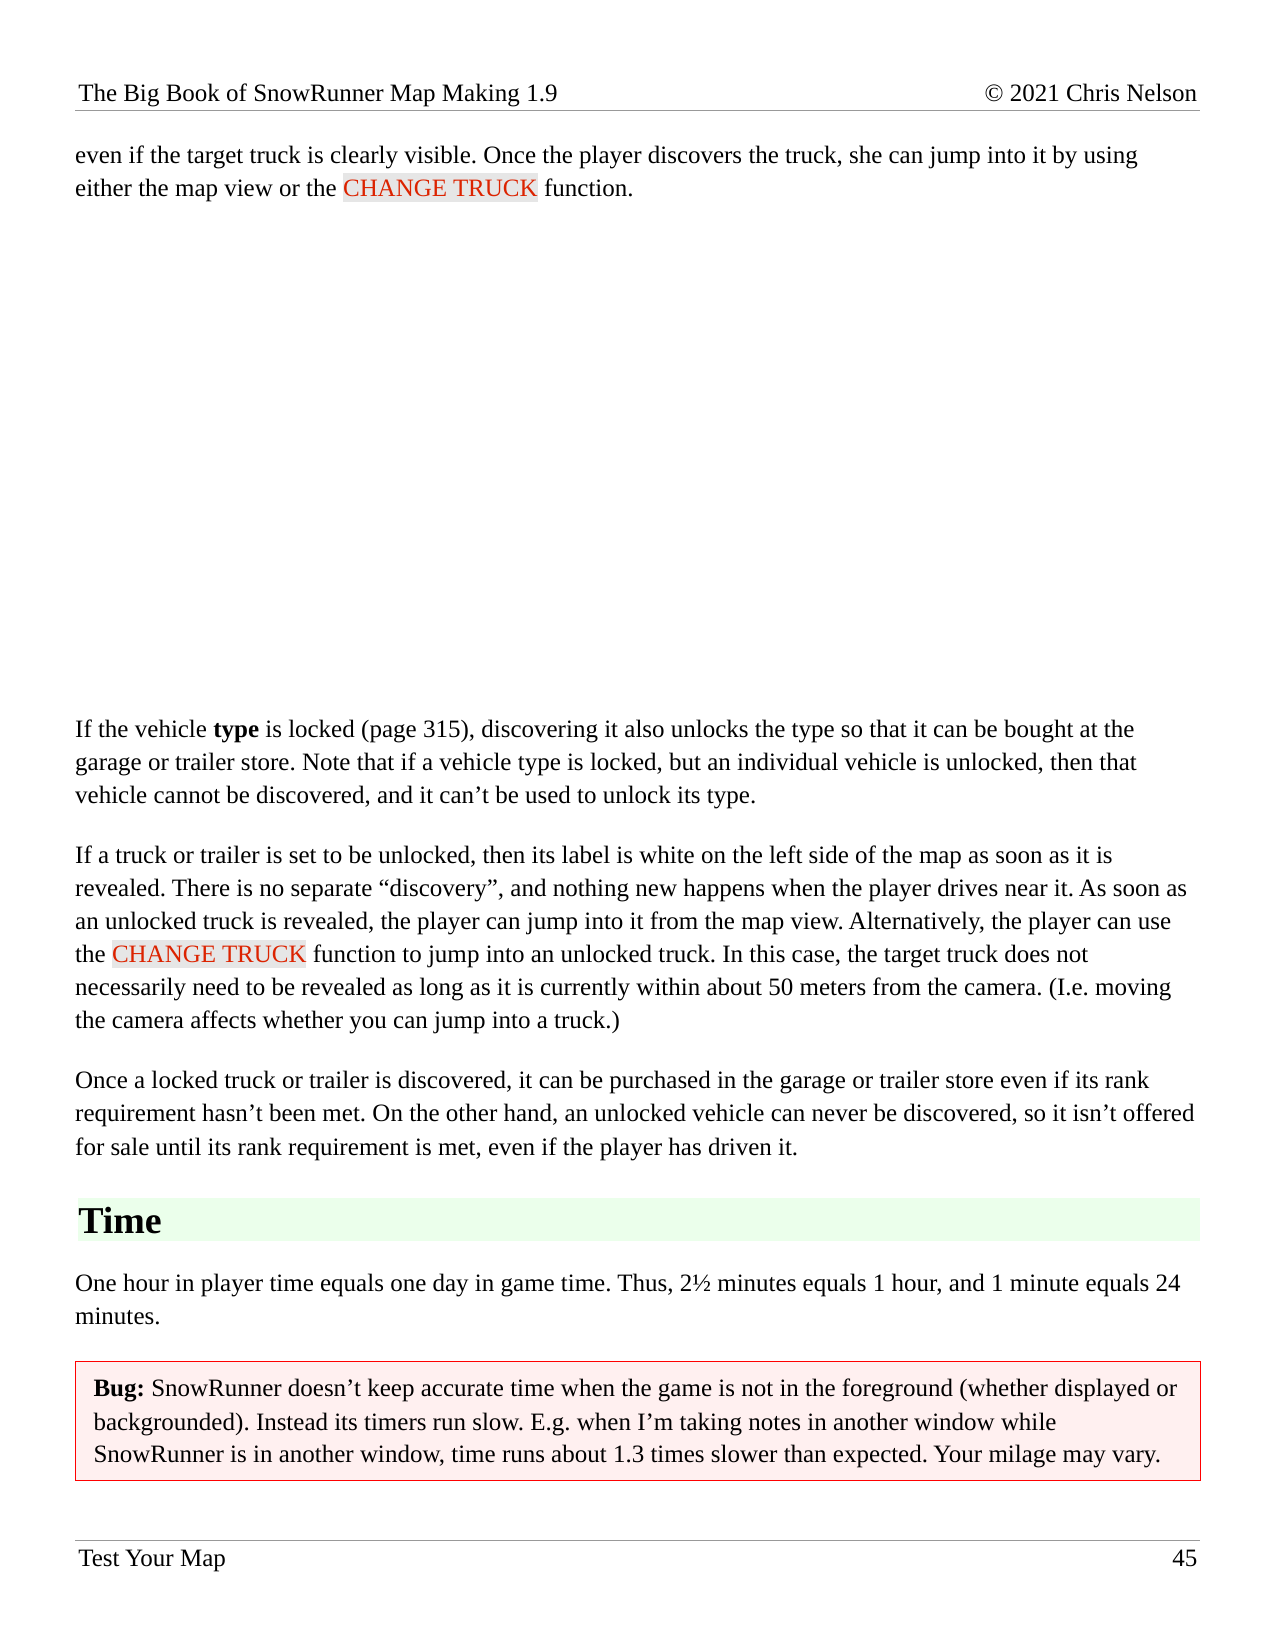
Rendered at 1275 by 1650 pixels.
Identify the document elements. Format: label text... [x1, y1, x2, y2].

text even if the target truck is clearly visible. Once the player discovers the truck, she can jump into it by using either the map view or the CHANGE TRUCK function. [75, 140, 1200, 202]
text One hour in player time equals one day in game time. Thus, 2½ minutes equals 1 hour, and 1 minute equals 24 minutes. [75, 1268, 1200, 1330]
subtitle Time [78, 1198, 1200, 1241]
text Once a locked truck or trailer is discovered, it can be purchased in the garage or trailer store even if its rank requirement hasn’t been met. On the other hand, an unlocked vehicle can never be discovered, so it isn’t offered for sale until its rank requirement is met, even if the player has driven it. [75, 1066, 1200, 1160]
list SnowRunner doesn’t keep accurate time when the game is not in the foreground (whether displayed or backgrounded). Instead its timers run slow. E.g. when I’m taking notes in another window while SnowRunner is in another window, time runs about 1.3 times slower than expected. Your milage may vary. [76, 1362, 1200, 1480]
text If a truck or trailer is set to be unlocked, then its label is white on the left side of the map as soon as it is revealed. There is no separate “discovery”, and nothing new happens when the player drives near it. As soon as an unlocked truck is revealed, the player can jump into it from the map view. Alternatively, the player can use the CHANGE TRUCK function to jump into an unlocked truck. In this case, the target truck does not necessarily need to be revealed as long as it is currently within about 50 meters from the camera. (I.e. moving the camera affects whether you can jump into a truck.) [75, 840, 1200, 1034]
text If the vehicle type is locked (page 315), discovering it also unlocks the type so that it can be bought at the garage or trailer store. Note that if a vehicle type is locked, but an individual vehicle is unlocked, then that vehicle cannot be discovered, and it can’t be used to unlock its type. [75, 714, 1200, 809]
